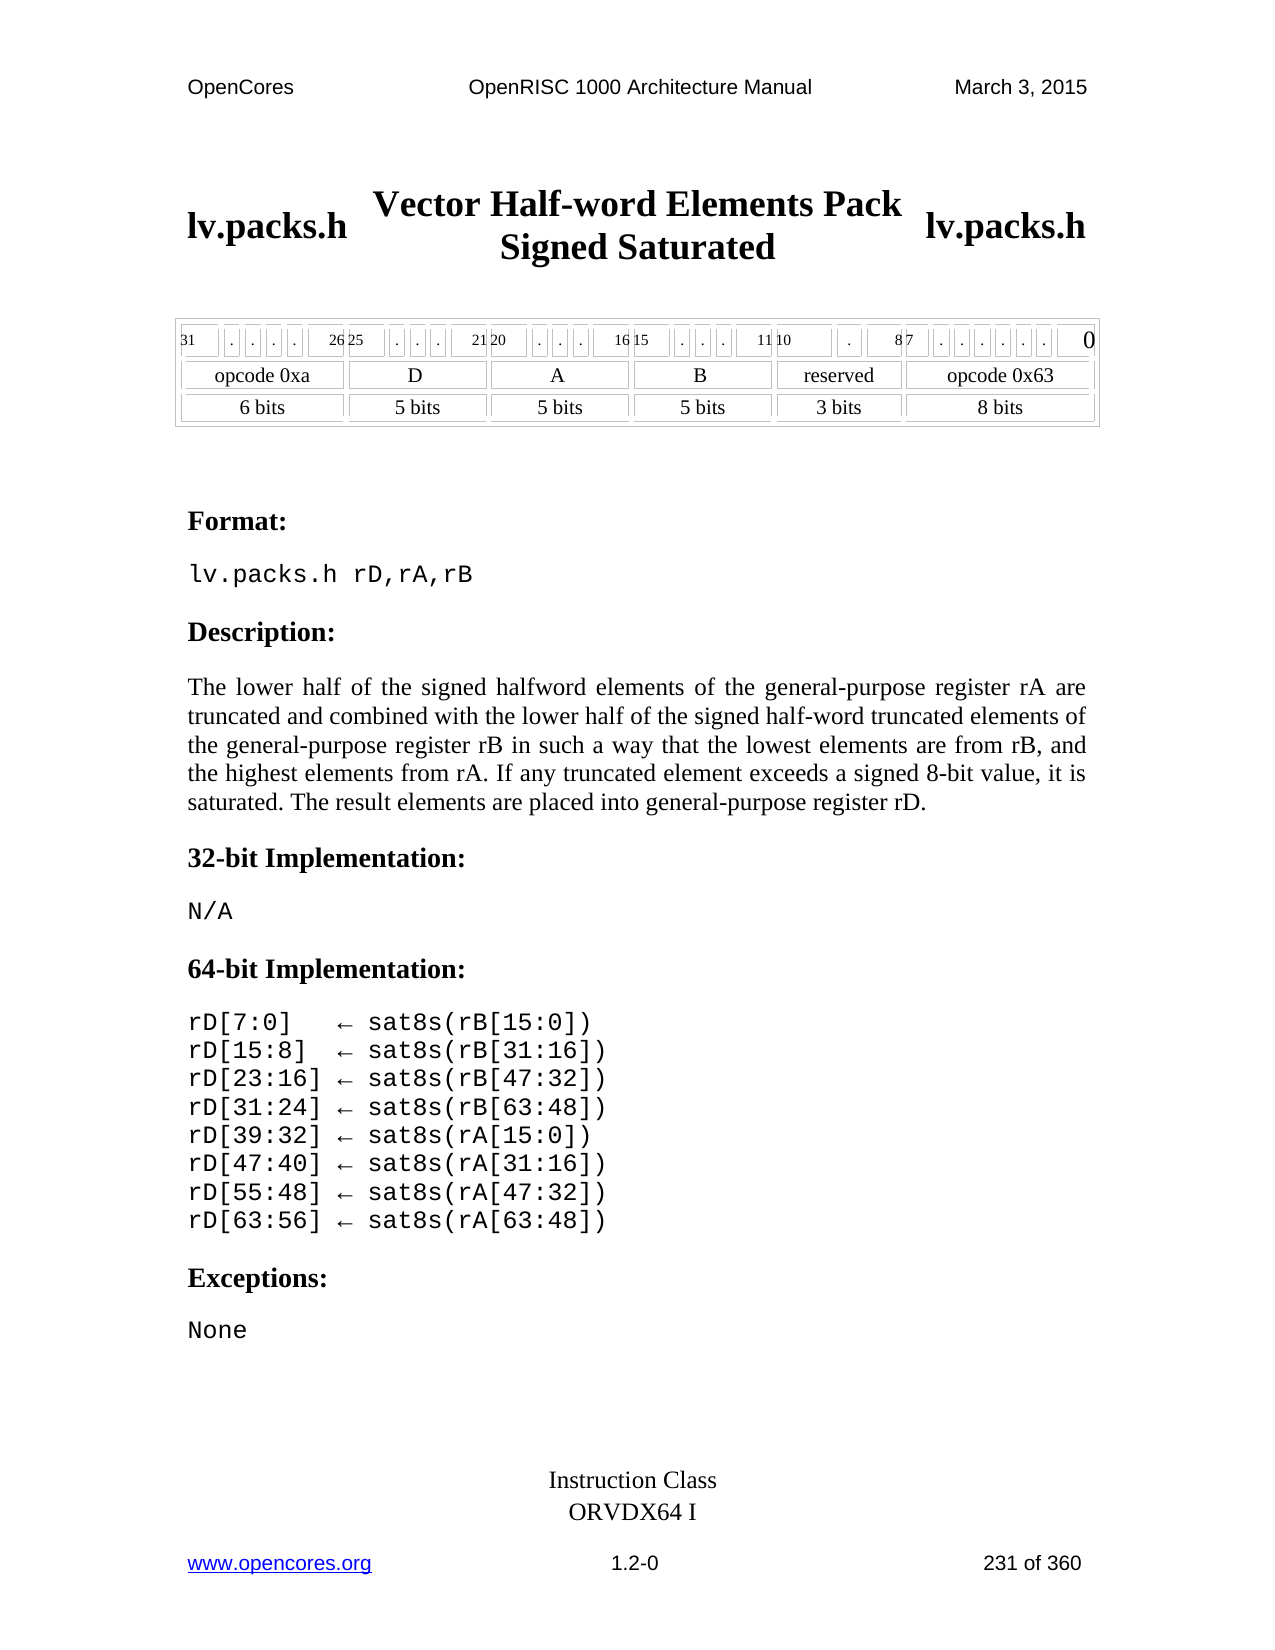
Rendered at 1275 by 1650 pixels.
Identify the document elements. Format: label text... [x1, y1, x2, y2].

text lv.packs.h rD,rA,rB [187, 561, 1087, 590]
text N/A [187, 898, 1087, 927]
text Description: [187, 615, 1087, 647]
text 64-bit Implementation: [187, 952, 1087, 984]
text Format: [187, 504, 1087, 536]
text rD[7:0] ← sat8s(rB[15:0]) rD[15:8] ← sat8s(rB[31:16]) rD[23:16] ← sat8s(rB[47:32]) rD[31:24] ← sat8s(rB[63:48]) rD[39:32] ← sat8s(rA[15:0]) rD[47:40] ← sat8s(rA[31:16]) rD[55:48] ← sat8s(rA[47:32]) rD[63:56] ← sat8s(rA[63:48]) [187, 1009, 1087, 1236]
text None [187, 1318, 1087, 1346]
text 32-bit Implementation: [187, 841, 1087, 873]
text Exceptions: [187, 1261, 1087, 1293]
text The lower half of the signed halfword elements of the general-purpose register rA are truncated and combined with the lower half of the signed half-word truncated elements of the general-purpose register rB in such a way that the lowest elements are from rB, and the highest elements from rA. If any truncated element exceeds a signed 8-bit value, it is saturated. The result elements are placed into general-purpose register rD. [187, 672, 1087, 816]
